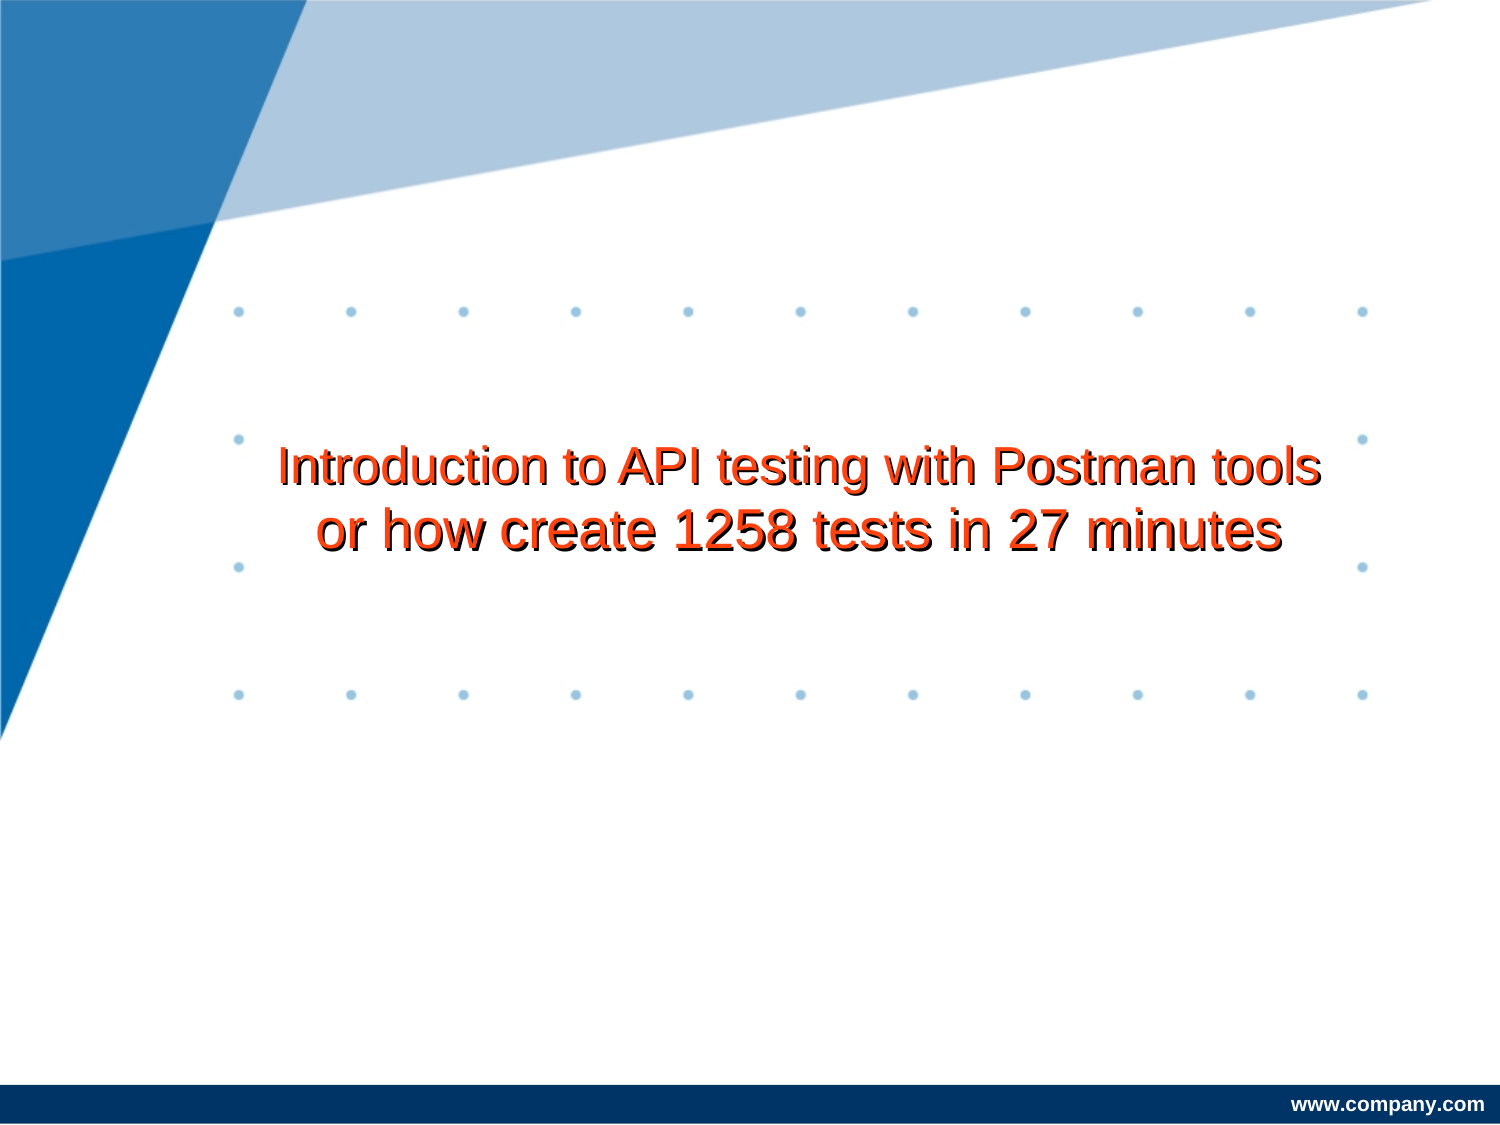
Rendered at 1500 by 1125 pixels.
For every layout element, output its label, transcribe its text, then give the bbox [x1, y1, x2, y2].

picture [0, 0, 1500, 842]
title Introduction to API testing with Postman tools or how create 1258 tests in 27 minutes [257, 413, 1341, 680]
